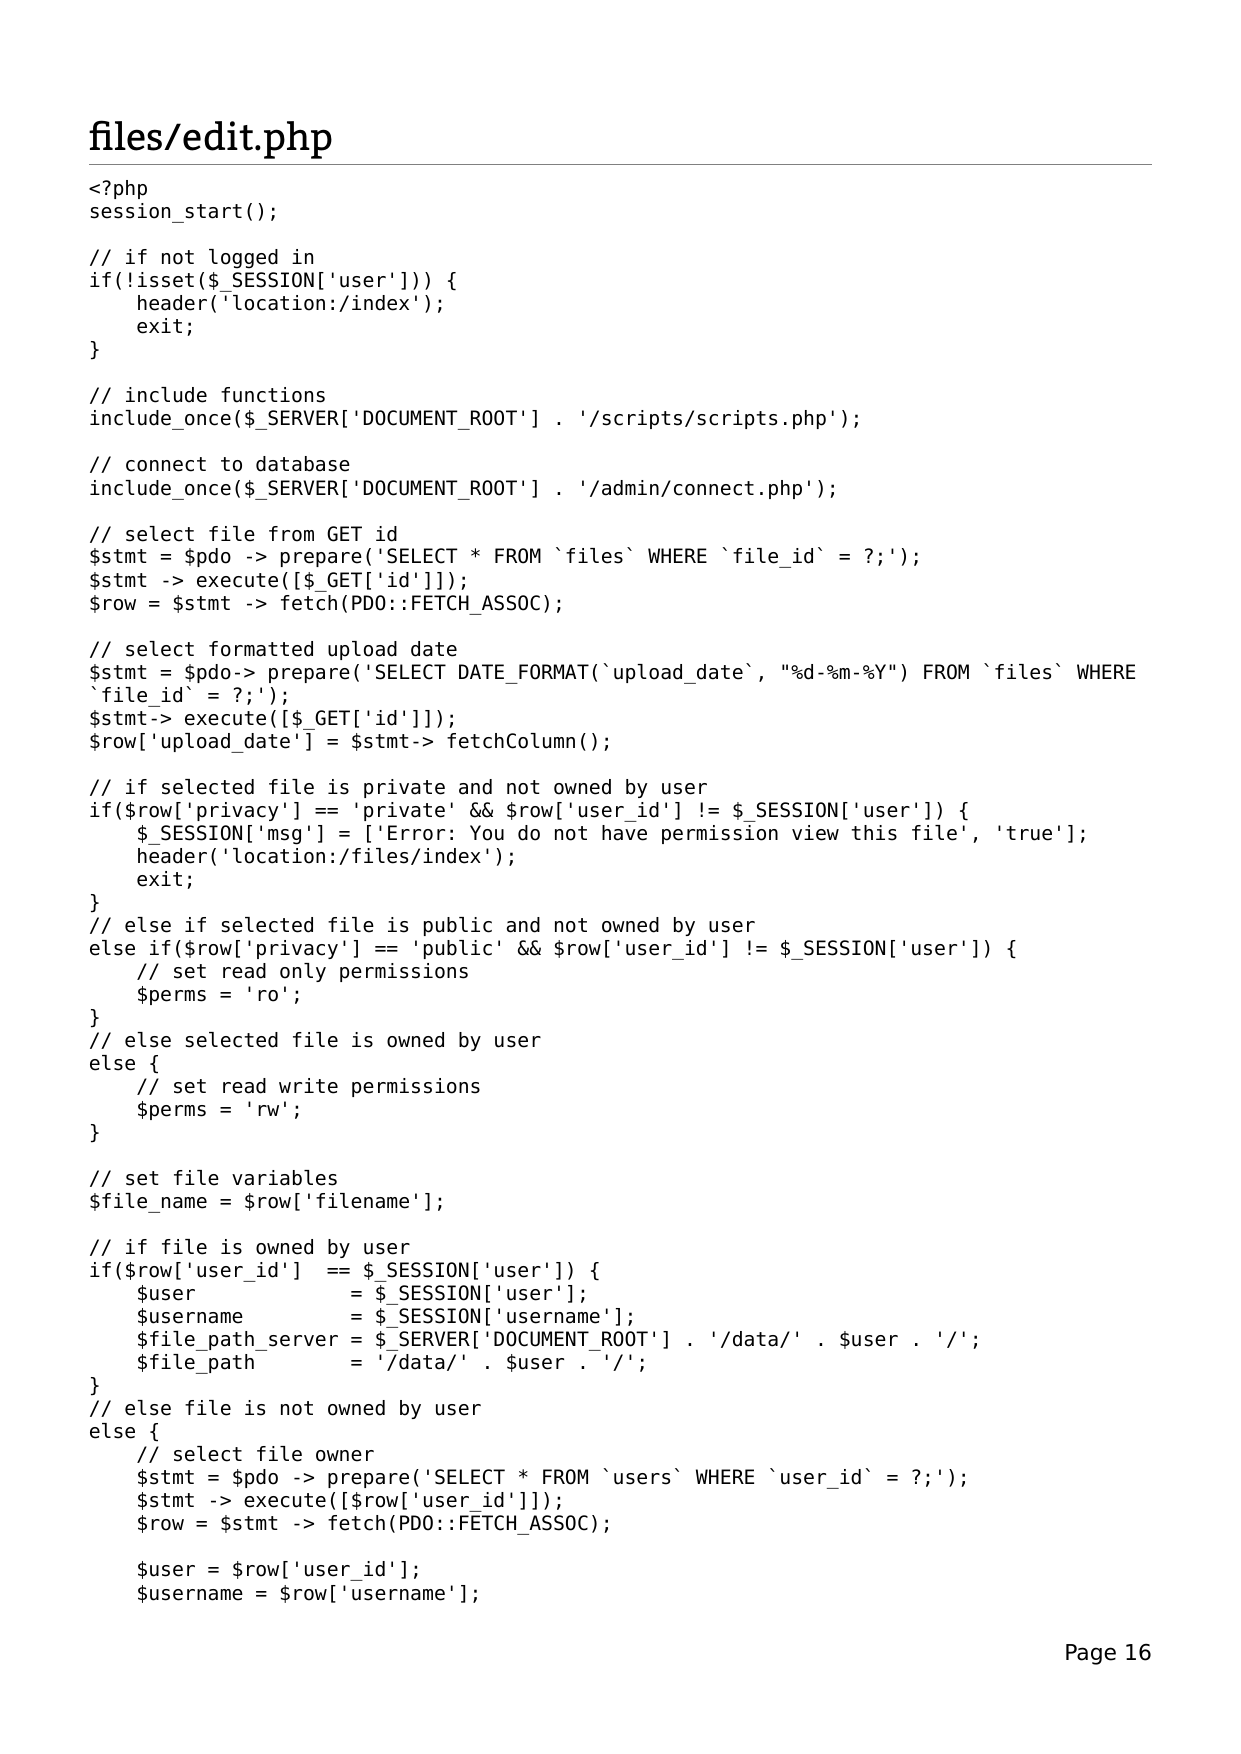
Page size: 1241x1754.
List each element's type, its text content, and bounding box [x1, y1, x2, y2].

text else { [88, 1052, 1152, 1075]
text $stmt = $pdo-> prepare('SELECT DATE_FORMAT(`upload_date`, "%d-%m-%Y") FROM `files` WHERE `file_id` = ?;'); [88, 661, 1152, 707]
text // select file from GET id [88, 523, 1152, 546]
text $_SESSION['msg'] = ['Error: You do not have permission view this file', 'true']; [88, 822, 1152, 845]
text } [88, 1374, 1152, 1397]
text <?php [88, 177, 1152, 200]
text if($row['privacy'] == 'private' && $row['user_id'] != $_SESSION['user']) { [88, 799, 1152, 822]
text header('location:/files/index'); [88, 845, 1152, 868]
text $stmt = $pdo -> prepare('SELECT * FROM `files` WHERE `file_id` = ?;'); [88, 546, 1152, 569]
text $username = $_SESSION['username']; [88, 1305, 1152, 1328]
text $user = $_SESSION['user']; [88, 1282, 1152, 1305]
text // if selected file is private and not owned by user [88, 776, 1152, 799]
text session_start(); [88, 200, 1152, 223]
text $row = $stmt -> fetch(PDO::FETCH_ASSOC); [88, 1512, 1152, 1536]
text if(!isset($_SESSION['user'])) { [88, 269, 1152, 292]
text $file_path = '/data/' . $user . '/'; [88, 1351, 1152, 1374]
text $file_name = $row['filename']; [88, 1190, 1152, 1213]
text // else selected file is owned by user [88, 1029, 1152, 1052]
text $row = $stmt -> fetch(PDO::FETCH_ASSOC); [88, 592, 1152, 615]
text // select file owner [88, 1443, 1152, 1466]
text $stmt -> execute([$_GET['id']]); [88, 569, 1152, 592]
subtitle files/edit.php [88, 113, 1152, 165]
text include_once($_SERVER['DOCUMENT_ROOT'] . '/scripts/scripts.php'); [88, 407, 1152, 431]
text $file_path_server = $_SERVER['DOCUMENT_ROOT'] . '/data/' . $user . '/'; [88, 1328, 1152, 1351]
text } [88, 1006, 1152, 1029]
text $username = $row['username']; [88, 1582, 1152, 1604]
text } [88, 891, 1152, 914]
text else { [88, 1420, 1152, 1443]
text exit; [88, 315, 1152, 338]
text // if not logged in [88, 246, 1152, 269]
text $perms = 'rw'; [88, 1098, 1152, 1121]
text // include functions [88, 384, 1152, 407]
text else if($row['privacy'] == 'public' && $row['user_id'] != $_SESSION['user']) { [88, 937, 1152, 960]
text exit; [88, 868, 1152, 891]
text $stmt-> execute([$_GET['id']]); [88, 707, 1152, 730]
text // else if selected file is public and not owned by user [88, 914, 1152, 937]
text $user = $row['user_id']; [88, 1558, 1152, 1582]
text $perms = 'ro'; [88, 983, 1152, 1006]
text // set file variables [88, 1167, 1152, 1190]
text // set read write permissions [88, 1075, 1152, 1098]
text $stmt -> execute([$row['user_id']]); [88, 1489, 1152, 1512]
text header('location:/index'); [88, 292, 1152, 315]
text } [88, 338, 1152, 361]
text // if file is owned by user [88, 1236, 1152, 1259]
text // else file is not owned by user [88, 1397, 1152, 1420]
text } [88, 1121, 1152, 1144]
text include_once($_SERVER['DOCUMENT_ROOT'] . '/admin/connect.php'); [88, 477, 1152, 499]
text if($row['user_id'] == $_SESSION['user']) { [88, 1259, 1152, 1282]
text // connect to database [88, 453, 1152, 477]
text $row['upload_date'] = $stmt-> fetchColumn(); [88, 730, 1152, 753]
text // select formatted upload date [88, 638, 1152, 661]
text $stmt = $pdo -> prepare('SELECT * FROM `users` WHERE `user_id` = ?;'); [88, 1466, 1152, 1489]
text // set read only permissions [88, 960, 1152, 983]
